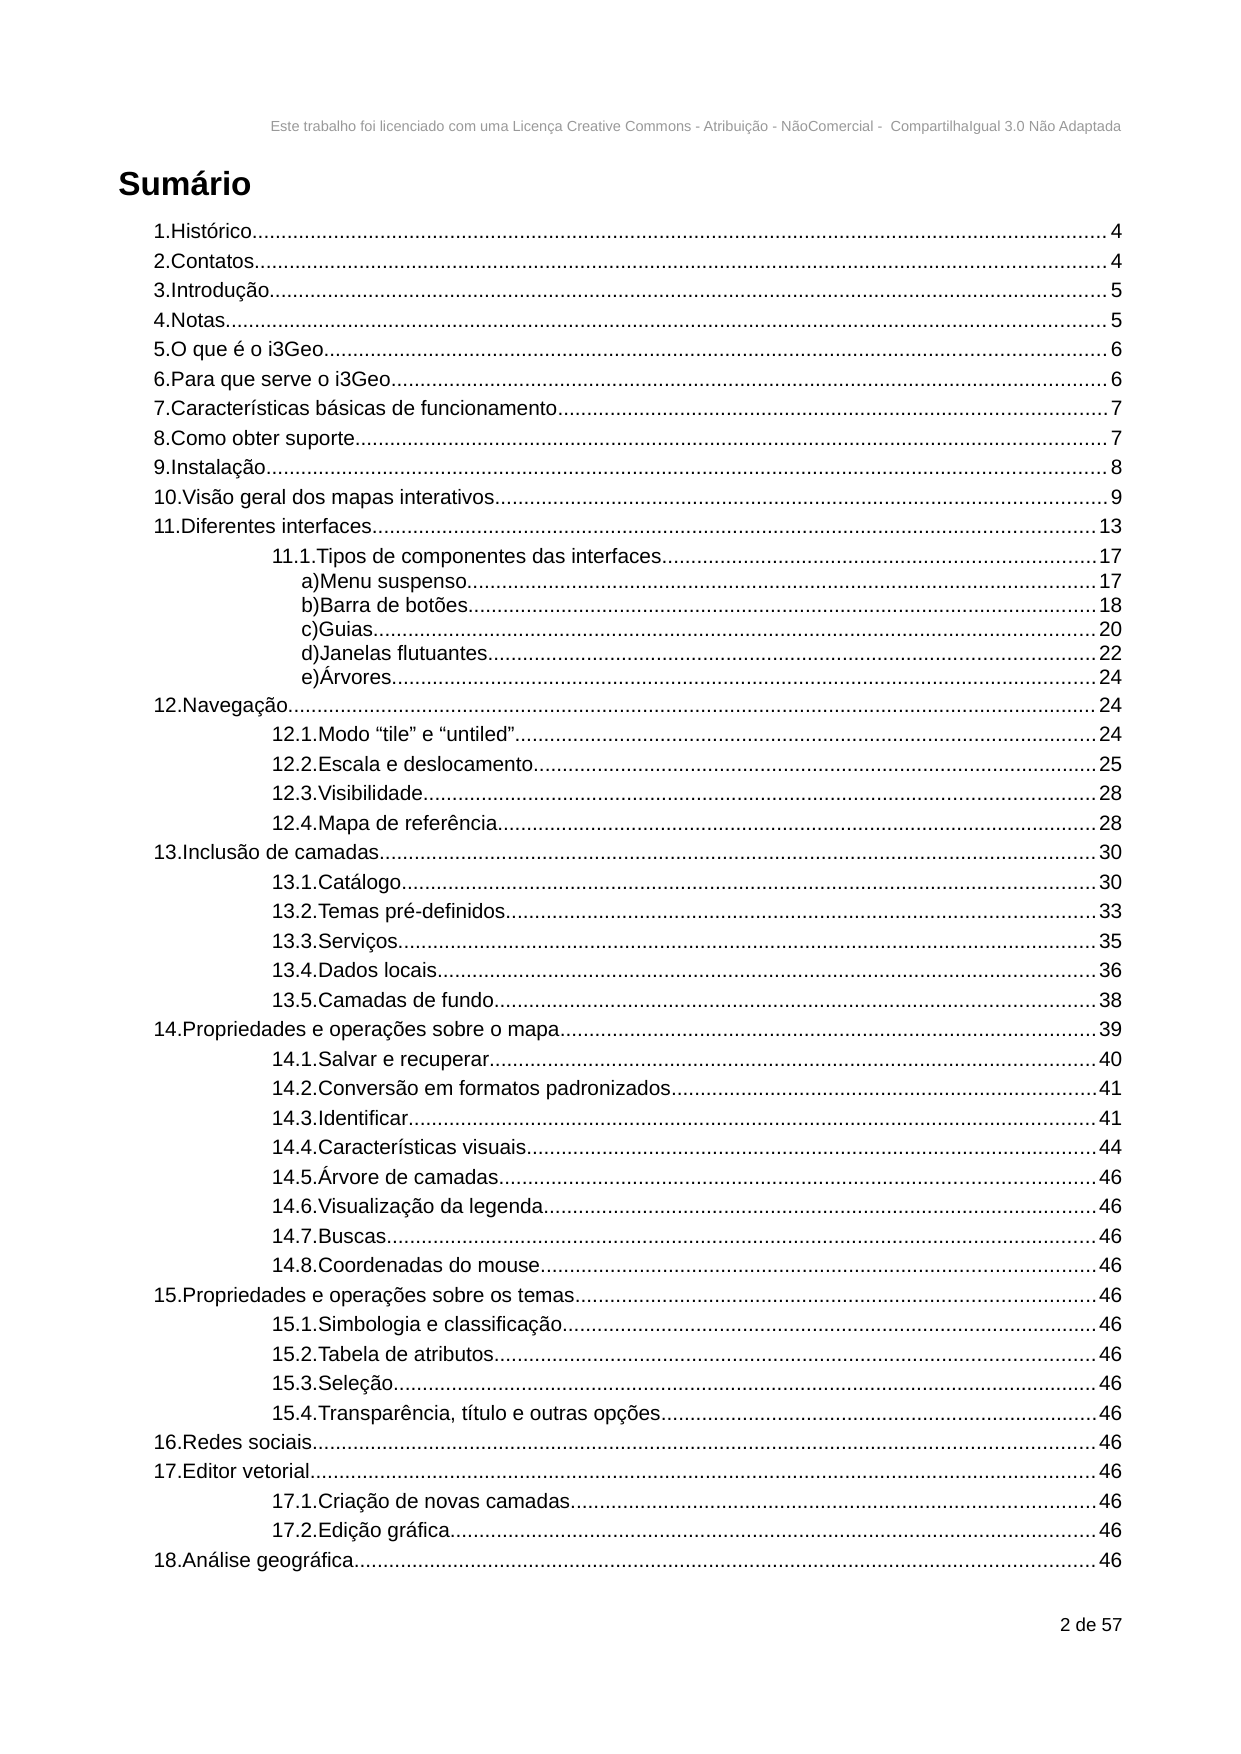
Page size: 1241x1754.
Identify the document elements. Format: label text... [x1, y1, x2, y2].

text 5.O que é o i3Geo 6 [118, 333, 1122, 363]
text 15.1.Simbologia e classificação 46 [266, 1308, 1122, 1337]
text 12.3.Visibilidade 28 [266, 777, 1122, 807]
text 17.1.Criação de novas camadas 46 [266, 1485, 1122, 1514]
text 3.Introdução 5 [118, 274, 1122, 304]
text 13.2.Temas pré-definidos 33 [266, 895, 1122, 925]
text 14.7.Buscas 46 [266, 1219, 1122, 1249]
text 14.Propriedades e operações sobre o mapa 39 [118, 1013, 1122, 1043]
text 7.Características básicas de funcionamento 7 [118, 392, 1122, 422]
text 12.4.Mapa de referência 28 [266, 807, 1122, 836]
text 9.Instalação 8 [118, 451, 1122, 481]
text 12.Navegação 24 [118, 689, 1122, 718]
text 15.2.Tabela de atributos 46 [266, 1337, 1122, 1367]
text 18.Análise geográfica 46 [118, 1544, 1122, 1573]
text 14.5.Árvore de camadas 46 [266, 1161, 1122, 1190]
text 4.Notas 5 [118, 304, 1122, 333]
text 12.2.Escala e deslocamento 25 [266, 748, 1122, 777]
text 2.Contatos 4 [118, 245, 1122, 274]
text b)Barra de botões 18 [295, 593, 1122, 617]
text 17.2.Edição gráfica 46 [266, 1514, 1122, 1544]
text 15.Propriedades e operações sobre os temas 46 [118, 1278, 1122, 1308]
text 11.1.Tipos de componentes das interfaces 17 [266, 539, 1122, 569]
text 14.6.Visualização da legenda 46 [266, 1190, 1122, 1219]
text 13.5.Camadas de fundo 38 [266, 984, 1122, 1013]
text 6.Para que serve o i3Geo 6 [118, 363, 1122, 392]
text 17.Editor vetorial 46 [118, 1455, 1122, 1485]
text 12.1.Modo “tile” e “untiled” 24 [266, 718, 1122, 748]
text a)Menu suspenso 17 [295, 569, 1122, 593]
text 14.2.Conversão em formatos padronizados 41 [266, 1072, 1122, 1102]
text 13.Inclusão de camadas 30 [118, 836, 1122, 866]
text c)Guias 20 [295, 617, 1122, 641]
subtitle Sumário [118, 164, 1122, 203]
text 11.Diferentes interfaces 13 [118, 510, 1122, 539]
text 16.Redes sociais 46 [118, 1426, 1122, 1455]
text 14.3.Identificar 41 [266, 1102, 1122, 1131]
text 14.1.Salvar e recuperar 40 [266, 1043, 1122, 1072]
text 14.4.Características visuais 44 [266, 1131, 1122, 1161]
text 13.3.Serviços 35 [266, 925, 1122, 954]
text 1.Histórico 4 [118, 215, 1122, 245]
text 15.4.Transparência, título e outras opções 46 [266, 1396, 1122, 1426]
text 14.8.Coordenadas do mouse 46 [266, 1249, 1122, 1278]
text 13.4.Dados locais 36 [266, 954, 1122, 984]
text e)Árvores 24 [295, 665, 1122, 689]
text d)Janelas flutuantes 22 [295, 641, 1122, 665]
text 8.Como obter suporte 7 [118, 422, 1122, 451]
text 13.1.Catálogo 30 [266, 866, 1122, 895]
text 15.3.Seleção 46 [266, 1367, 1122, 1396]
text 10.Visão geral dos mapas interativos 9 [118, 481, 1122, 510]
